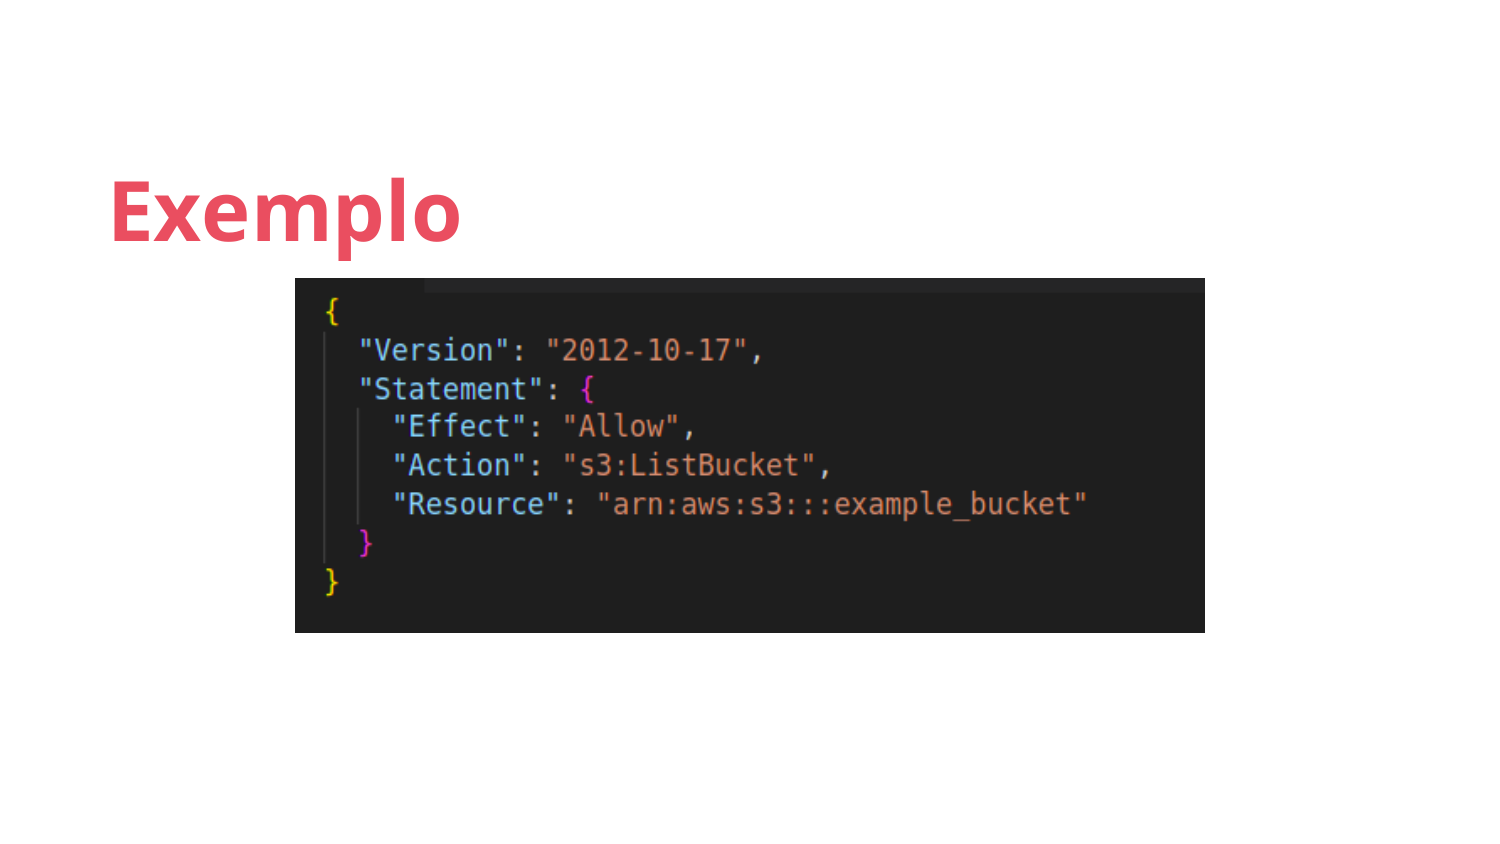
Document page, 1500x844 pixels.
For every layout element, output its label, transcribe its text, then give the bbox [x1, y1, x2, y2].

picture [295, 279, 1205, 633]
text_box Exemplo [92, 128, 1499, 227]
